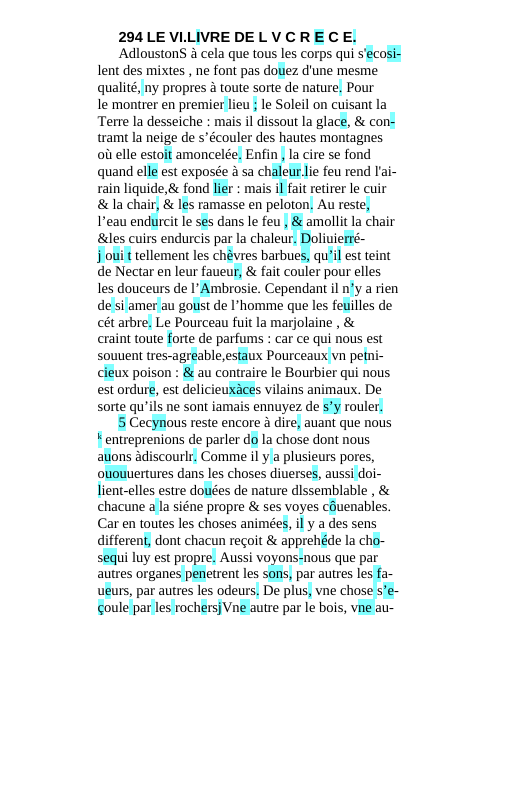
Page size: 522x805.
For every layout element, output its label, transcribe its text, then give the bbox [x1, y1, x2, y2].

text AdloustonS à cela que tous les corps qui s'ecosi- lent des mixtes , ne font pas douez d'une mesme qualité, ny propres à toute sorte de nature. Pour le montrer en premier lieu ; le Soleil on cuisant la Terre la desseiche : mais il dissout la glace, & con- tramt la neige de s’écouler des hautes montagnes où elle estoit amoncelée. Enfin , la cire se fond quand elle est exposée à sa chaleur.lie feu rend l'ai- rain liquide,& fond lier : mais il fait retirer le cuir & la chair, & les ramasse en peloton. Au reste, l’eau endurcit le ses dans le feu , & amollit la chair &les cuirs endurcis par la chaleur. Doliuierré- j oui t tellement les chèvres barbues, qu’il est teint de Nectar en leur faueur, & fait couler pour elles les douceurs de l’Ambrosie. Cependant il n’y a rien de si amer au goust de l’homme que les feuilles de cét arbre. Le Pourceau fuit la marjolaine , & craint toute forte de parfums : car ce qui nous est souuent tres-agreable,estaux Pourceaux vn petni- cieux poison : & au contraire le Bourbier qui nous est ordure, est delicieuxàces vilains animaux. De sorte qu’ils ne sont iamais ennuyez de s’y rouler. [97, 45, 465, 414]
text 5 Cecynous reste encore à dire, auant que nous k entreprenions de parler do la chose dont nous auons àdiscourlr. Comme il y a plusieurs pores, ououuertures dans les choses diuerses, aussi doi- lient-elles estre douées de nature dlssemblable , & chacune a la siéne propre & ses voyes côuenables. Car en toutes les choses animées, il y a des sens different, dont chacun reçoit & apprehéde la cho- sequi luy est propre. Aussi voyons-nous que par autres organes penetrent les sons, par autres les fa- ueurs, par autres les odeurs. De plus, vne chose s’e- çoule par les rochersjVne autre par le bois, vne au- [97, 414, 465, 615]
text 294 LE VI.LIVRE DE L V C R E C E. [97, 28, 465, 45]
